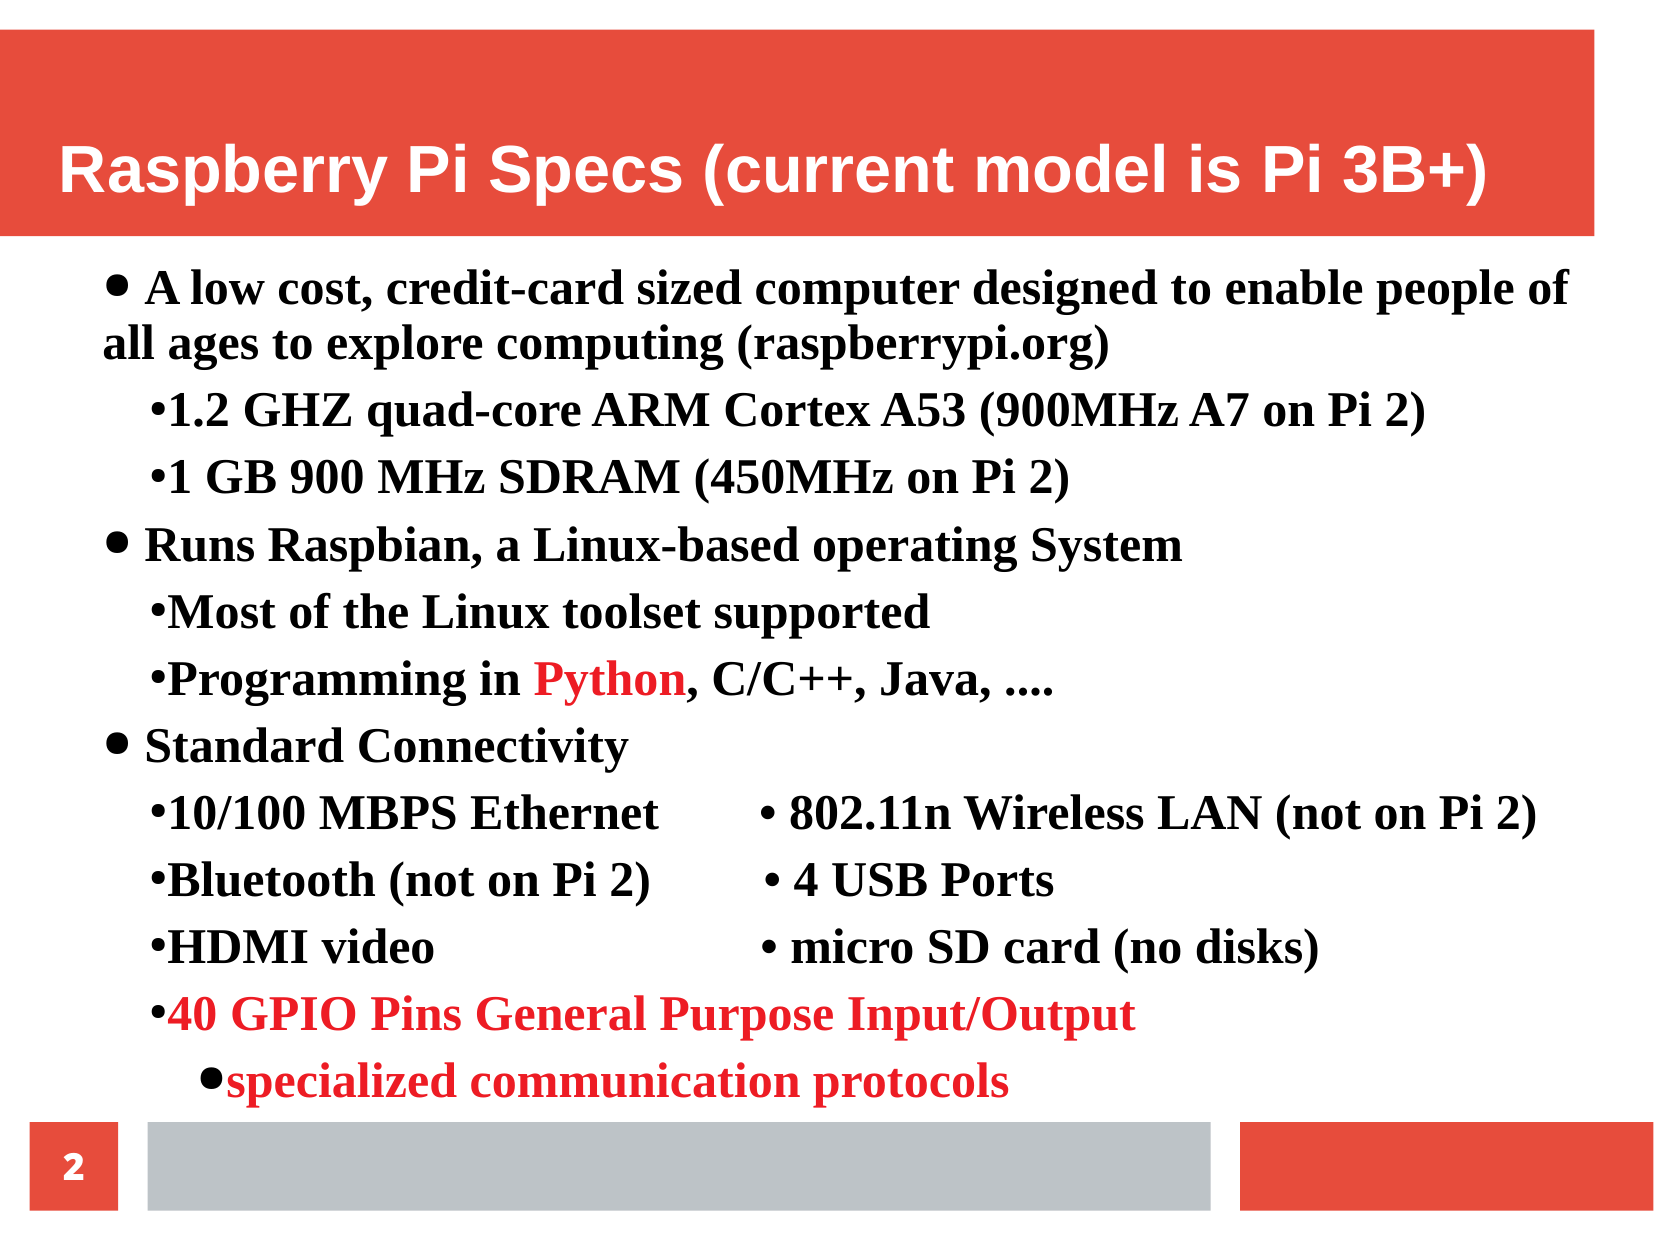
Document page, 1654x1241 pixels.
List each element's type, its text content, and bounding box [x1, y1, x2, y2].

list A low cost, credit-card sized computer designed to enable people of all ages to explore computing (raspberrypi.org) 1.2 GHZ quad-core ARM Cortex A53 (900MHz A7 on Pi 2) 1 GB 900 MHz SDRAM (450MHz on Pi 2) Runs Raspbian, a Linux-based operating System Most of the Linux toolset supported Programming in Python, C/C++, Java, .... Standard Connectivity 10/100 MBPS Ethernet • 802.11n Wireless LAN (not on Pi 2) Bluetooth (not on Pi 2) • 4 USB Ports HDMI video • micro SD card (no disks) 40 GPIO Pins General Purpose Input/Output specialized communication protocols [54, 260, 1589, 1110]
title Raspberry Pi Specs (current model is Pi 3B+) [59, 59, 1595, 207]
